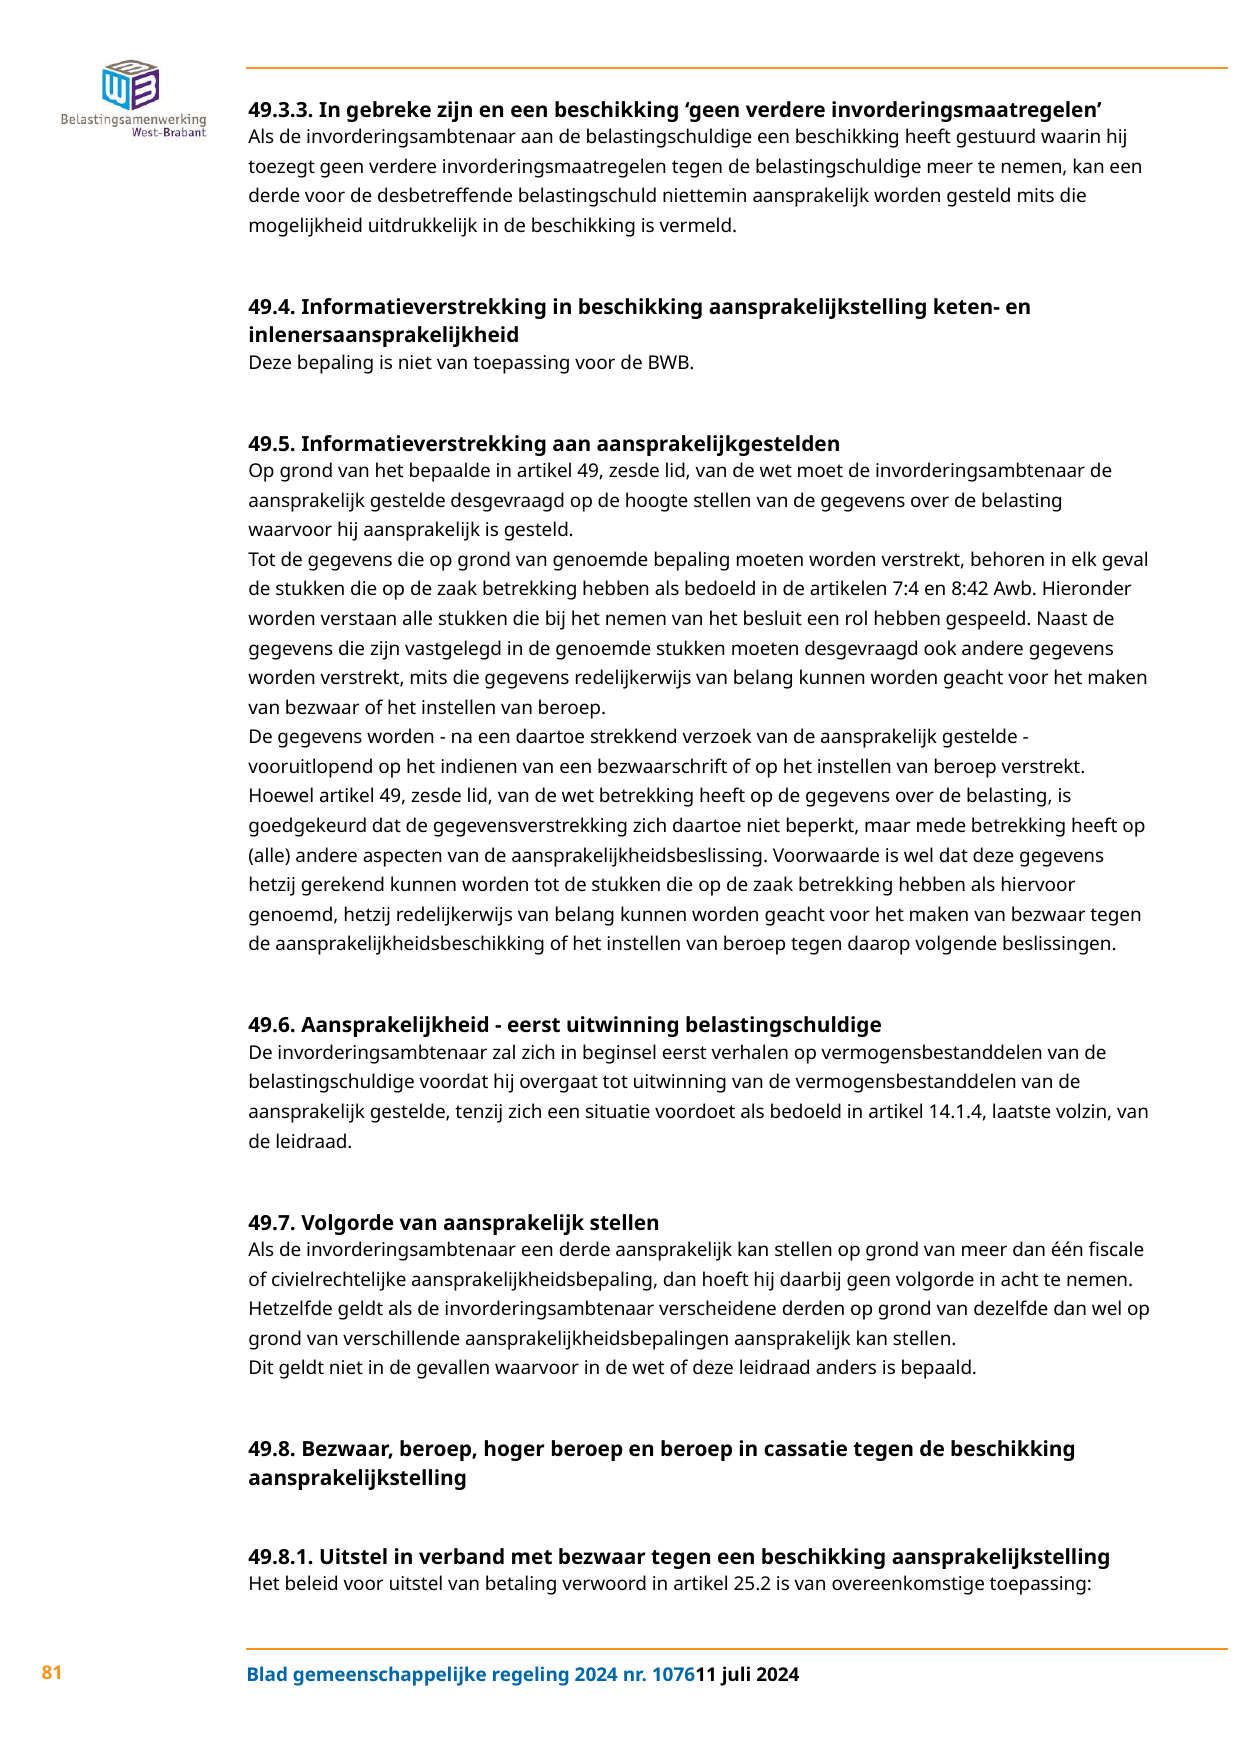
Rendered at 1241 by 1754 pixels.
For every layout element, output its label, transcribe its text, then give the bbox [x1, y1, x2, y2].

text 49.3.3. In gebreke zijn en een beschikking ‘geen verdere invorderingsmaatregelen’ [248, 95, 1152, 123]
text Deze bepaling is niet van toepassing voor de BWB. [248, 349, 1152, 374]
text Tot de gegevens die op grond van genoemde bepaling moeten worden verstrekt, behoren in elk geval de stukken die op de zaak betrekking hebben als bedoeld in de artikelen 7:4 en 8:42 Awb. Hieronder worden verstaan alle stukken die bij het nemen van het besluit een rol hebben gespeeld. Naast de gegevens die zijn vastgelegd in de genoemde stukken moeten desgevraagd ook andere gegevens worden verstrekt, mits die gegevens redelijkerwijs van belang kunnen worden geacht voor het maken van bezwaar of het instellen van beroep. [248, 546, 1152, 720]
text 49.7. Volgorde van aansprakelijk stellen [248, 1208, 1152, 1236]
text Als de invorderingsambtenaar aan de belastingschuldige een beschikking heeft gestuurd waarin hij toezegt geen verdere invorderingsmaatregelen tegen de belastingschuldige meer te nemen, kan een derde voor de desbetreffende belastingschuld niettemin aansprakelijk worden gesteld mits die mogelijkheid uitdrukkelijk in de beschikking is vermeld. [248, 123, 1152, 238]
text De invorderingsambtenaar zal zich in beginsel eerst verhalen op vermogensbestanddelen van de belastingschuldige voordat hij overgaat tot uitwinning van de vermogensbestanddelen van de aansprakelijk gestelde, tenzij zich een situatie voordoet als bedoeld in artikel 14.1.4, laatste volzin, van de leidraad. [248, 1039, 1152, 1153]
text Dit geldt niet in de gevallen waarvoor in de wet of deze leidraad anders is bepaald. [248, 1354, 1152, 1380]
text Als de invorderingsambtenaar een derde aansprakelijk kan stellen op grond van meer dan één fiscale of civielrechtelijke aansprakelijkheidsbepaling, dan hoeft hij daarbij geen volgorde in acht te nemen. Hetzelfde geldt als de invorderingsambtenaar verscheidene derden op grond van dezelfde dan wel op grond van verschillende aansprakelijkheidsbepalingen aansprakelijk kan stellen. [248, 1236, 1152, 1351]
text 49.8. Bezwaar, beroep, hoger beroep en beroep in cassatie tegen de beschikking aansprakelijkstelling [248, 1434, 1152, 1491]
text Op grond van het bepaalde in artikel 49, zesde lid, van de wet moet de invorderingsambtenaar de aansprakelijk gestelde desgevraagd op de hoogte stellen van de gegevens over de belasting waarvoor hij aansprakelijk is gesteld. [248, 457, 1152, 542]
text 49.8.1. Uitstel in verband met bezwaar tegen een beschikking aansprakelijkstelling [248, 1542, 1152, 1570]
text 49.4. Informatieverstrekking in beschikking aansprakelijkstelling keten- en inlenersaansprakelijkheid [248, 292, 1152, 349]
text Hoewel artikel 49, zesde lid, van de wet betrekking heeft op de gegevens over de belasting, is goedgekeurd dat de gegevensverstrekking zich daartoe niet beperkt, maar mede betrekking heeft op (alle) andere aspecten van de aansprakelijkheidsbeslissing. Voorwaarde is wel dat deze gegevens hetzij gerekend kunnen worden tot de stukken die op de zaak betrekking hebben als hiervoor genoemd, hetzij redelijkerwijs van belang kunnen worden geacht voor het maken van bezwaar tegen de aansprakelijkheidsbeschikking of het instellen van beroep tegen daarop volgende beslissingen. [248, 783, 1152, 956]
picture [41, 47, 231, 172]
text 49.5. Informatieverstrekking aan aansprakelijkgestelden [248, 429, 1152, 457]
text Het beleid voor uitstel van betaling verwoord in artikel 25.2 is van overeenkomstige toepassing: [248, 1570, 1152, 1596]
text De gegevens worden - na een daartoe strekkend verzoek van de aansprakelijk gestelde - vooruitlopend op het indienen van een bezwaarschrift of op het instellen van beroep verstrekt. [248, 723, 1152, 779]
text 49.6. Aansprakelijkheid - eerst uitwinning belastingschuldige [248, 1011, 1152, 1039]
